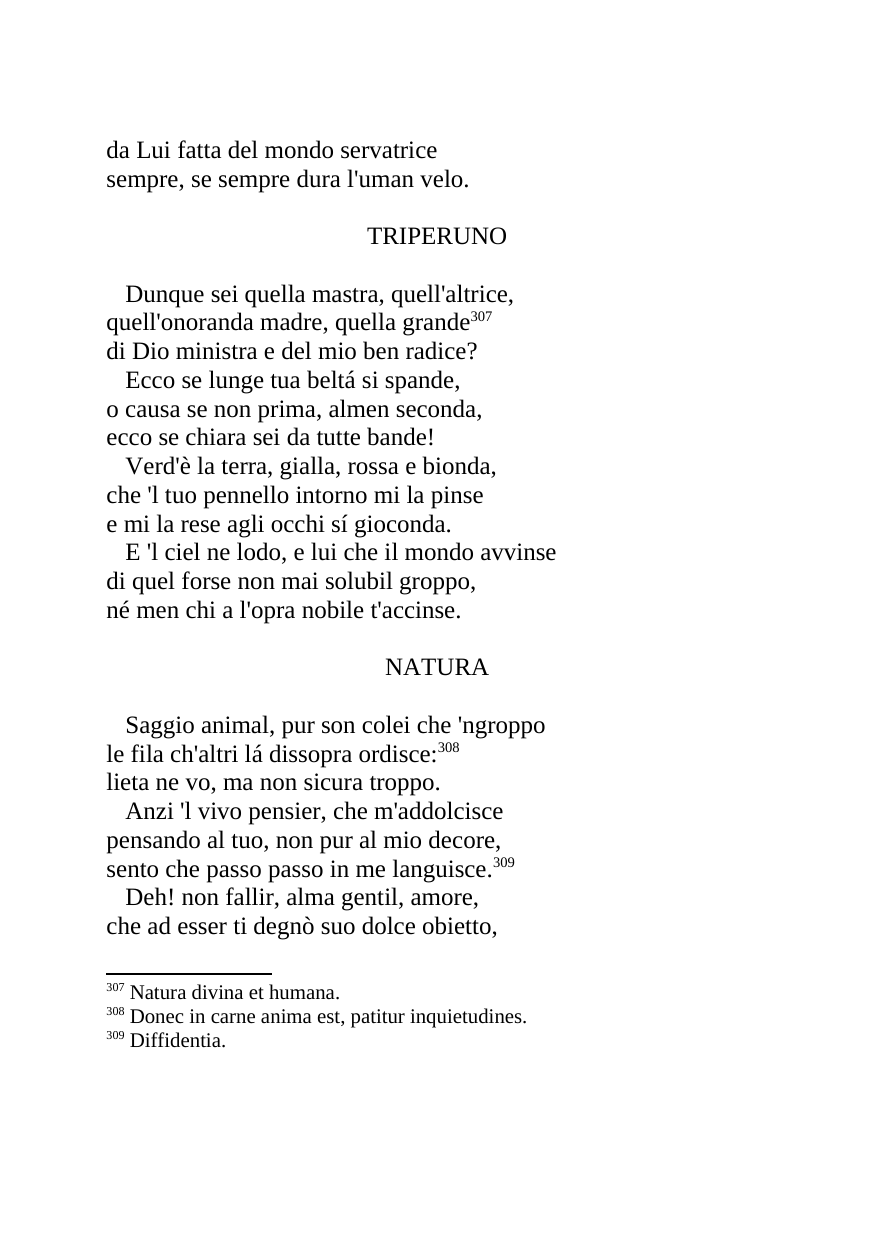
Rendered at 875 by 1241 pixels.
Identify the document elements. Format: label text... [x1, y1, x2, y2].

text sempre, se sempre dura l'uman velo. [106, 164, 768, 192]
text Anzi 'l vivo pensier, che m'addolcisce [125, 796, 768, 825]
text che ad esser ti degnò suo dolce obietto, [106, 911, 768, 940]
text Verd'è la terra, gialla, rossa e bionda, [125, 451, 768, 480]
text e mi la rese agli occhi sí gioconda. [106, 509, 768, 537]
text né men chi a l'opra nobile t'accinse. [106, 595, 768, 624]
text di Dio ministra e del mio ben radice? [106, 336, 768, 365]
text lieta ne vo, ma non sicura troppo. [106, 767, 768, 796]
text Diffidentia. [106, 1028, 768, 1052]
text o causa se non prima, almen seconda, [106, 394, 768, 422]
text da Lui fatta del mondo servatrice [106, 135, 768, 164]
text pensando al tuo, non pur al mio decore, [106, 825, 768, 854]
text Ecco se lunge tua beltá si spande, [125, 365, 768, 394]
text Deh! non fallir, alma gentil, amore, [125, 882, 768, 911]
text E 'l ciel ne lodo, e lui che il mondo avvinse [125, 537, 768, 566]
text Saggio animal, pur son colei che 'ngroppo [125, 710, 768, 739]
text che 'l tuo pennello intorno mi la pinse [106, 480, 768, 509]
text ecco se chiara sei da tutte bande! [106, 422, 768, 451]
text le fila ch'altri lá dissopra ordisce: [106, 739, 768, 767]
text Donec in carne anima est, patitur inquietudines. [106, 1004, 768, 1028]
text Natura divina et humana. [106, 979, 768, 1004]
text sento che passo passo in me languisce. [106, 854, 768, 882]
text NATURA [106, 652, 768, 681]
text TRIPERUNO [106, 221, 768, 250]
text quell'onoranda madre, quella grande [106, 307, 768, 336]
text Dunque sei quella mastra, quell'altrice, [125, 279, 768, 307]
text di quel forse non mai solubil groppo, [106, 566, 768, 595]
